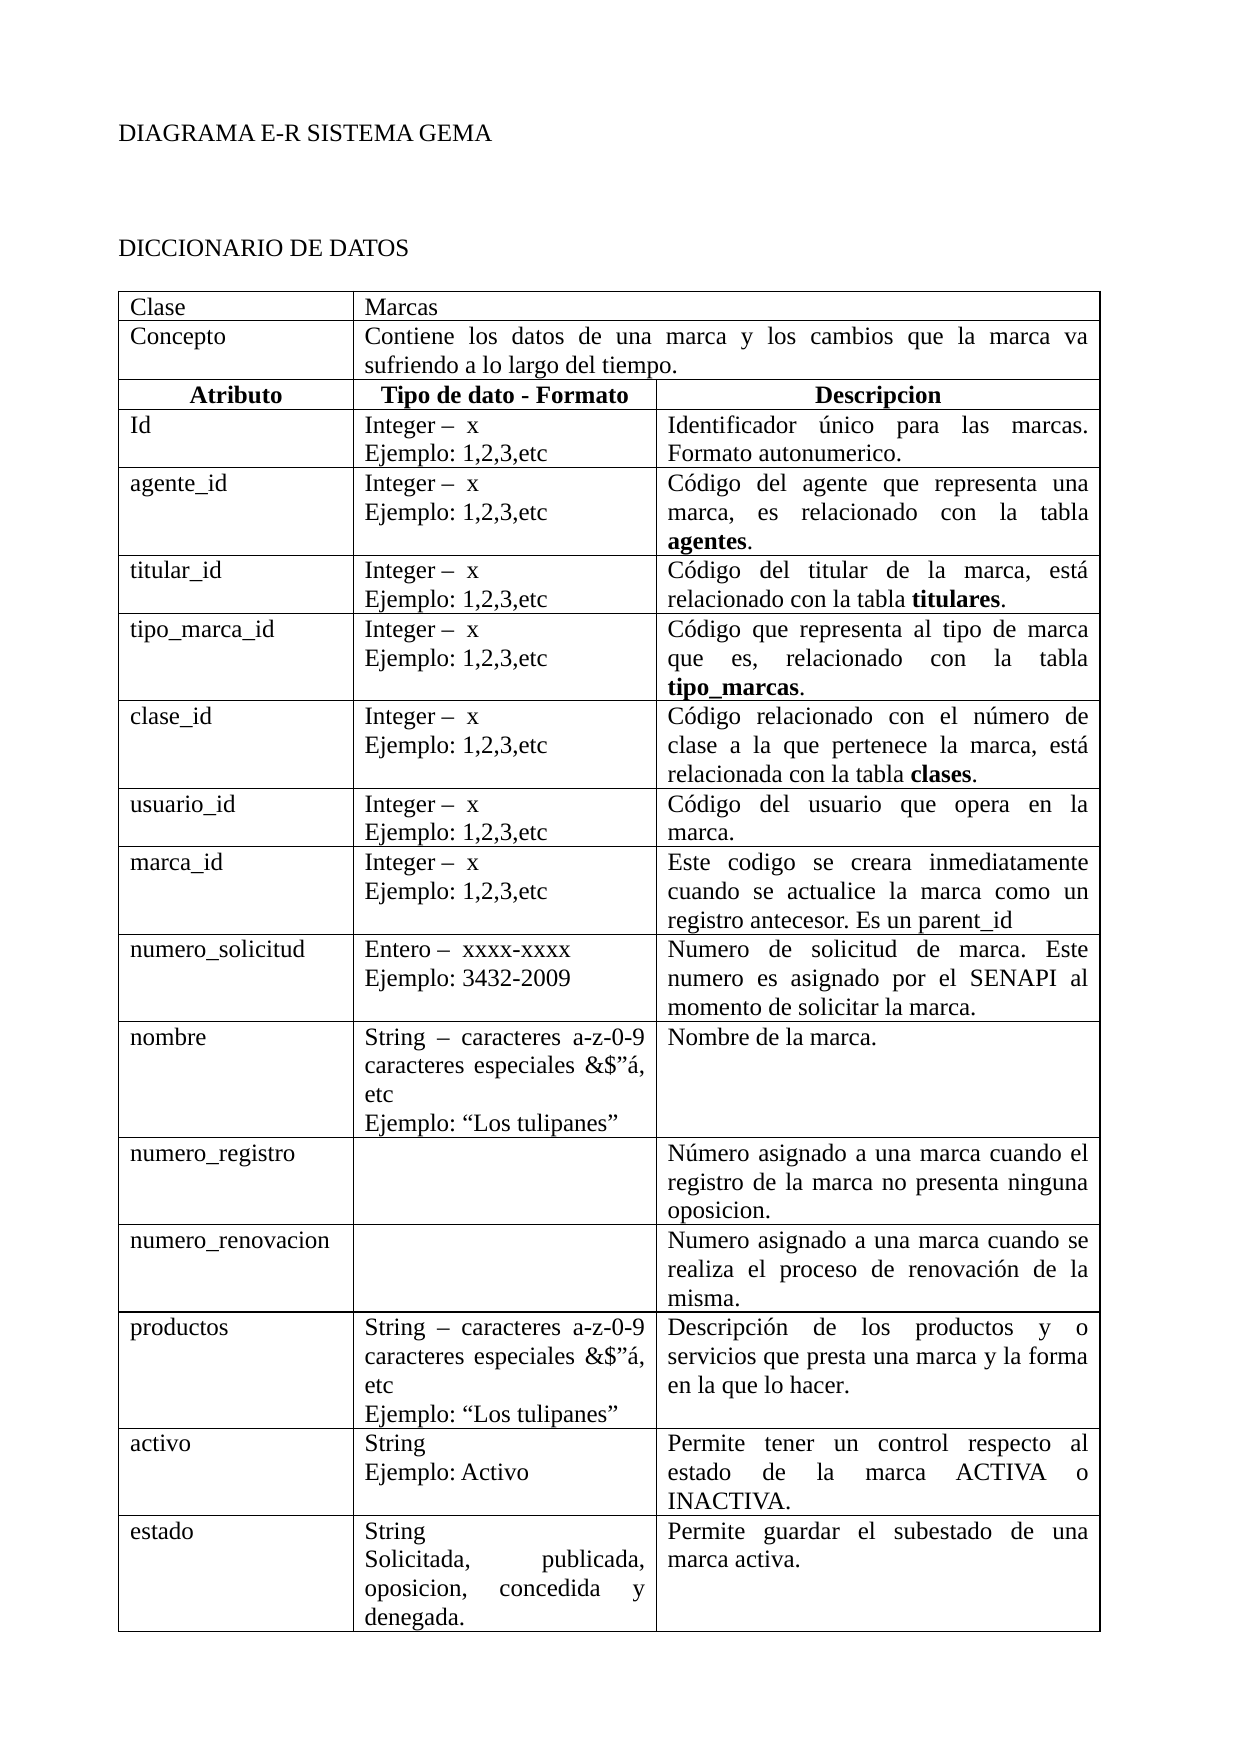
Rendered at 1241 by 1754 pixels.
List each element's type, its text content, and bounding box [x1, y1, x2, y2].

text DICCIONARIO DE DATOS [118, 233, 1122, 262]
table_cell activo [119, 1429, 353, 1515]
table_cell String Solicitada, publicada, oposicion, concedida y denegada. [354, 1516, 656, 1631]
table_cell Descripcion [657, 380, 1099, 409]
table_cell Número asignado a una marca cuando el registro de la marca no presenta ninguna oposicion. [657, 1138, 1099, 1224]
table_cell Integer – x Ejemplo: 1,2,3,etc [354, 410, 656, 467]
table_cell agente_id [119, 468, 353, 554]
table_cell numero_renovacion [119, 1225, 353, 1311]
table_cell Numero asignado a una marca cuando se realiza el proceso de renovación de la misma. [657, 1225, 1099, 1311]
table_cell Código que representa al tipo de marca que es, relacionado con la tabla tipo_marcas. [657, 614, 1099, 700]
table_cell Código del titular de la marca, está relacionado con la tabla titulares. [657, 556, 1099, 613]
table_cell String Ejemplo: Activo [354, 1429, 656, 1515]
table_cell Contiene los datos de una marca y los cambios que la marca va sufriendo a lo largo del tiempo. [354, 321, 1099, 379]
table_cell Tipo de dato - Formato [354, 380, 656, 409]
table_cell Integer – x Ejemplo: 1,2,3,etc [354, 556, 656, 613]
table_cell [354, 1138, 656, 1224]
table_header Clase [119, 292, 353, 320]
table_cell Concepto [119, 321, 353, 379]
table_cell Id [119, 410, 353, 467]
table_cell String – caracteres a-z-0-9 caracteres especiales &$”á, etc Ejemplo: “Los tulipanes” [354, 1022, 656, 1137]
table_cell Numero de solicitud de marca. Este numero es asignado por el SENAPI al momento de solicitar la marca. [657, 935, 1099, 1021]
table_cell Este codigo se creara inmediatamente cuando se actualice la marca como un registro antecesor. Es un parent_id [657, 847, 1099, 933]
table_cell Integer – x Ejemplo: 1,2,3,etc [354, 614, 656, 700]
table_cell titular_id [119, 556, 353, 613]
table_cell marca_id [119, 847, 353, 933]
table_cell Código del agente que representa una marca, es relacionado con la tabla agentes. [657, 468, 1099, 554]
table_cell numero_solicitud [119, 935, 353, 1021]
table_cell usuario_id [119, 789, 353, 846]
text DIAGRAMA E-R SISTEMA GEMA [118, 118, 1122, 147]
table_cell Integer – x Ejemplo: 1,2,3,etc [354, 789, 656, 846]
table_cell numero_registro [119, 1138, 353, 1224]
table_cell Entero – xxxx-xxxx Ejemplo: 3432-2009 [354, 935, 656, 1021]
table_cell clase_id [119, 701, 353, 788]
table_cell Descripción de los productos y o servicios que presta una marca y la forma en la que lo hacer. [657, 1313, 1099, 1427]
table_cell nombre [119, 1022, 353, 1137]
table_cell Identificador único para las marcas. Formato autonumerico. [657, 410, 1099, 467]
table_cell productos [119, 1313, 353, 1427]
table_cell Atributo [119, 380, 353, 409]
table_cell String – caracteres a-z-0-9 caracteres especiales &$”á, etc Ejemplo: “Los tulipanes” [354, 1313, 656, 1427]
table_cell Código relacionado con el número de clase a la que pertenece la marca, está relacionada con la tabla clases. [657, 701, 1099, 788]
table_cell Permite guardar el subestado de una marca activa. [657, 1516, 1099, 1631]
table_header Marcas [354, 292, 1099, 320]
table_cell estado [119, 1516, 353, 1631]
table_cell Integer – x Ejemplo: 1,2,3,etc [354, 468, 656, 554]
table_cell [354, 1225, 656, 1311]
table_cell Integer – x Ejemplo: 1,2,3,etc [354, 847, 656, 933]
table_cell Código del usuario que opera en la marca. [657, 789, 1099, 846]
table_cell tipo_marca_id [119, 614, 353, 700]
table_cell Nombre de la marca. [657, 1022, 1099, 1137]
table_cell Permite tener un control respecto al estado de la marca ACTIVA o INACTIVA. [657, 1429, 1099, 1515]
table_cell Integer – x Ejemplo: 1,2,3,etc [354, 701, 656, 788]
